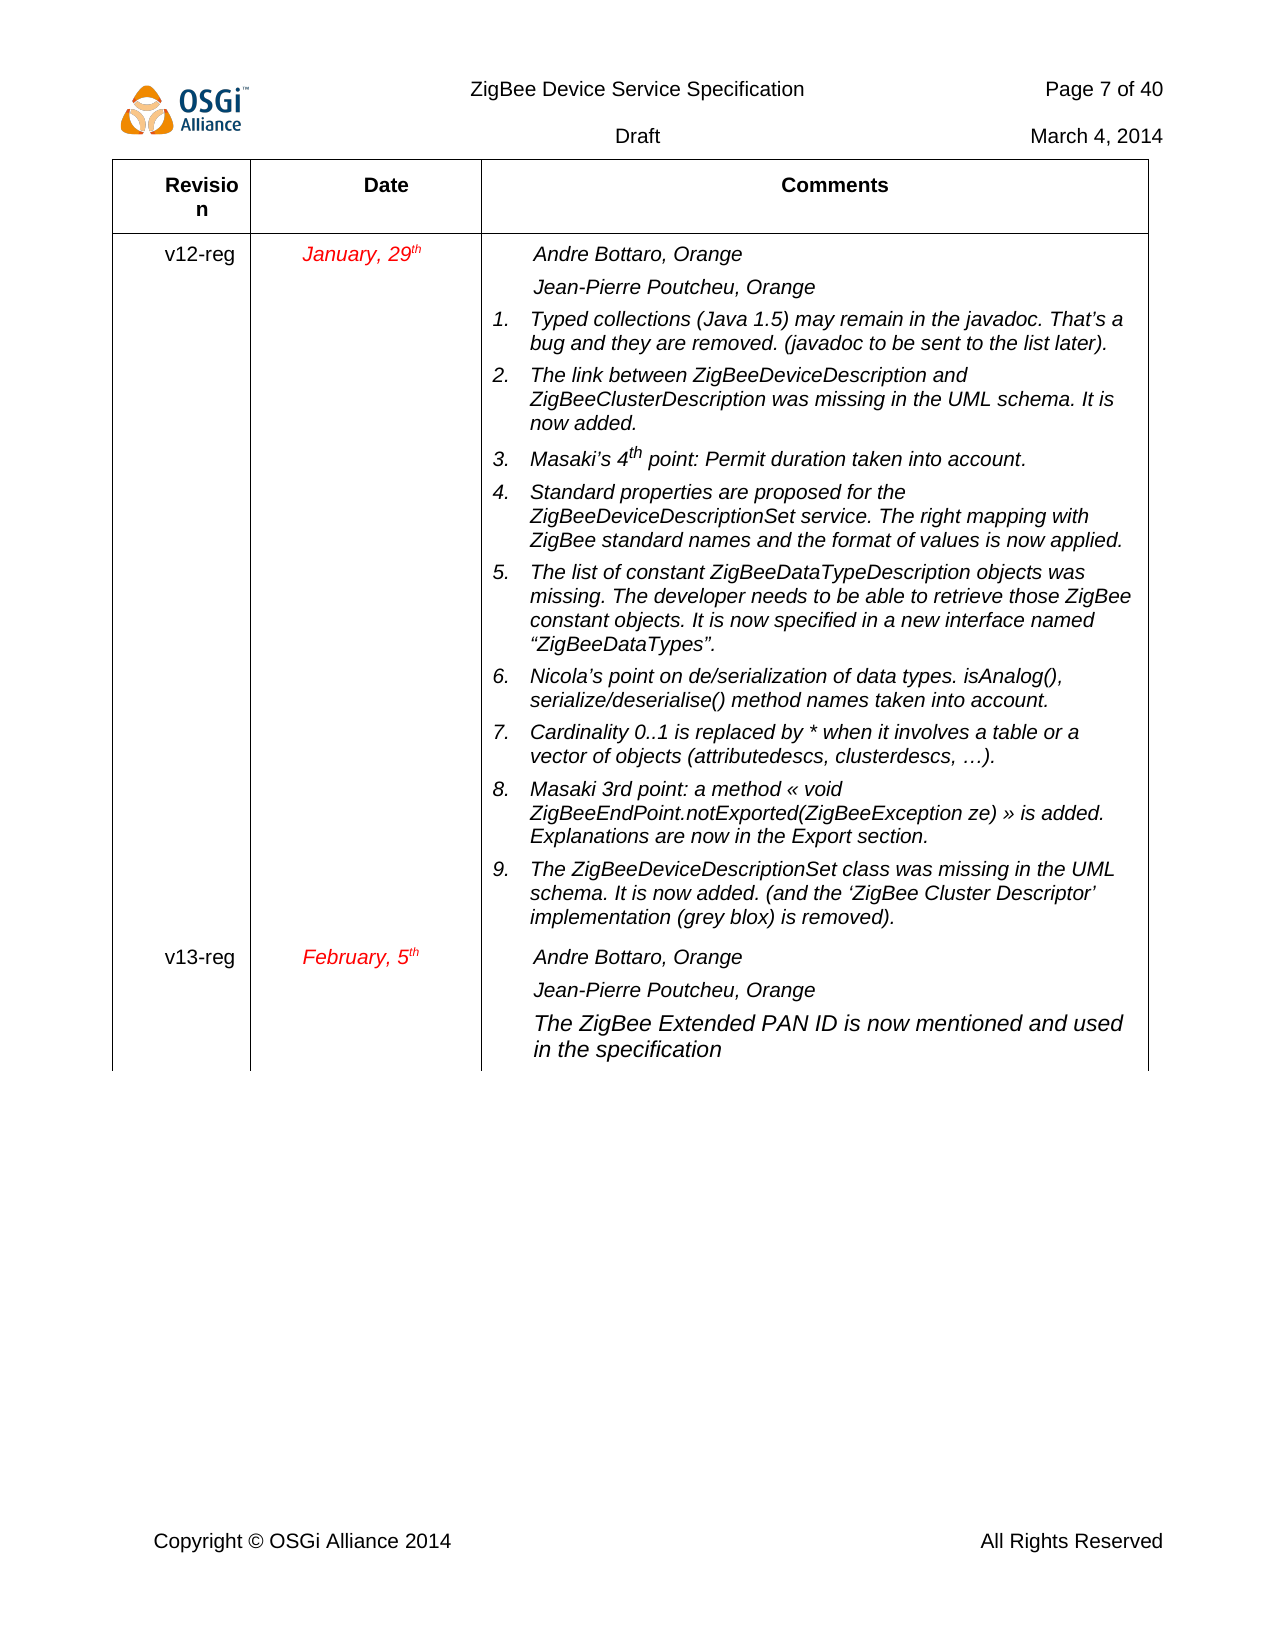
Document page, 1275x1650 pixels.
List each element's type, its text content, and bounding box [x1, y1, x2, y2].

table_cell February, 5th [251, 937, 481, 1071]
table_header Date [251, 160, 481, 233]
picture [113, 78, 257, 142]
table_header Comments [482, 160, 1148, 233]
table_cell January, 29th [251, 234, 481, 937]
table_cell Andre Bottaro, Orange Jean-Pierre Poutcheu, Orange The ZigBee Extended PAN ID is now mentioned and used in the specification [482, 937, 1148, 1071]
table_cell Andre Bottaro, Orange Jean-Pierre Poutcheu, Orange Typed collections (Java 1.5) may remain in the javadoc. That’s a bug and they are removed. (javadoc to be sent to the list later). The link between ZigBeeDeviceDescription and ZigBeeClusterDescription was missing in the UML schema. It is now added. Masaki’s 4th point: Permit duration taken into account. Standard properties are proposed for the ZigBeeDeviceDescriptionSet service. The right mapping with ZigBee standard names and the format of values is now applied. The list of constant ZigBeeDataTypeDescription objects was missing. The developer needs to be able to retrieve those ZigBee constant objects. It is now specified in a new interface named “ZigBeeDataTypes”. Nicola’s point on de/serialization of data types. isAnalog(), serialize/deserialise() method names taken into account. Cardinality 0..1 is replaced by * when it involves a table or a vector of objects (attributedescs, clusterdescs, …). Masaki 3rd point: a method « void ZigBeeEndPoint.notExported(ZigBeeException ze) » is added. Explanations are now in the Export section. The ZigBeeDeviceDescriptionSet class was missing in the UML schema. It is now added. (and the ‘ZigBee Cluster Descriptor’ implementation (grey blox) is removed). [482, 234, 1148, 937]
table_cell v12-reg [113, 234, 250, 937]
table_cell v13-reg [113, 937, 250, 1071]
table_header Revision [113, 160, 250, 233]
